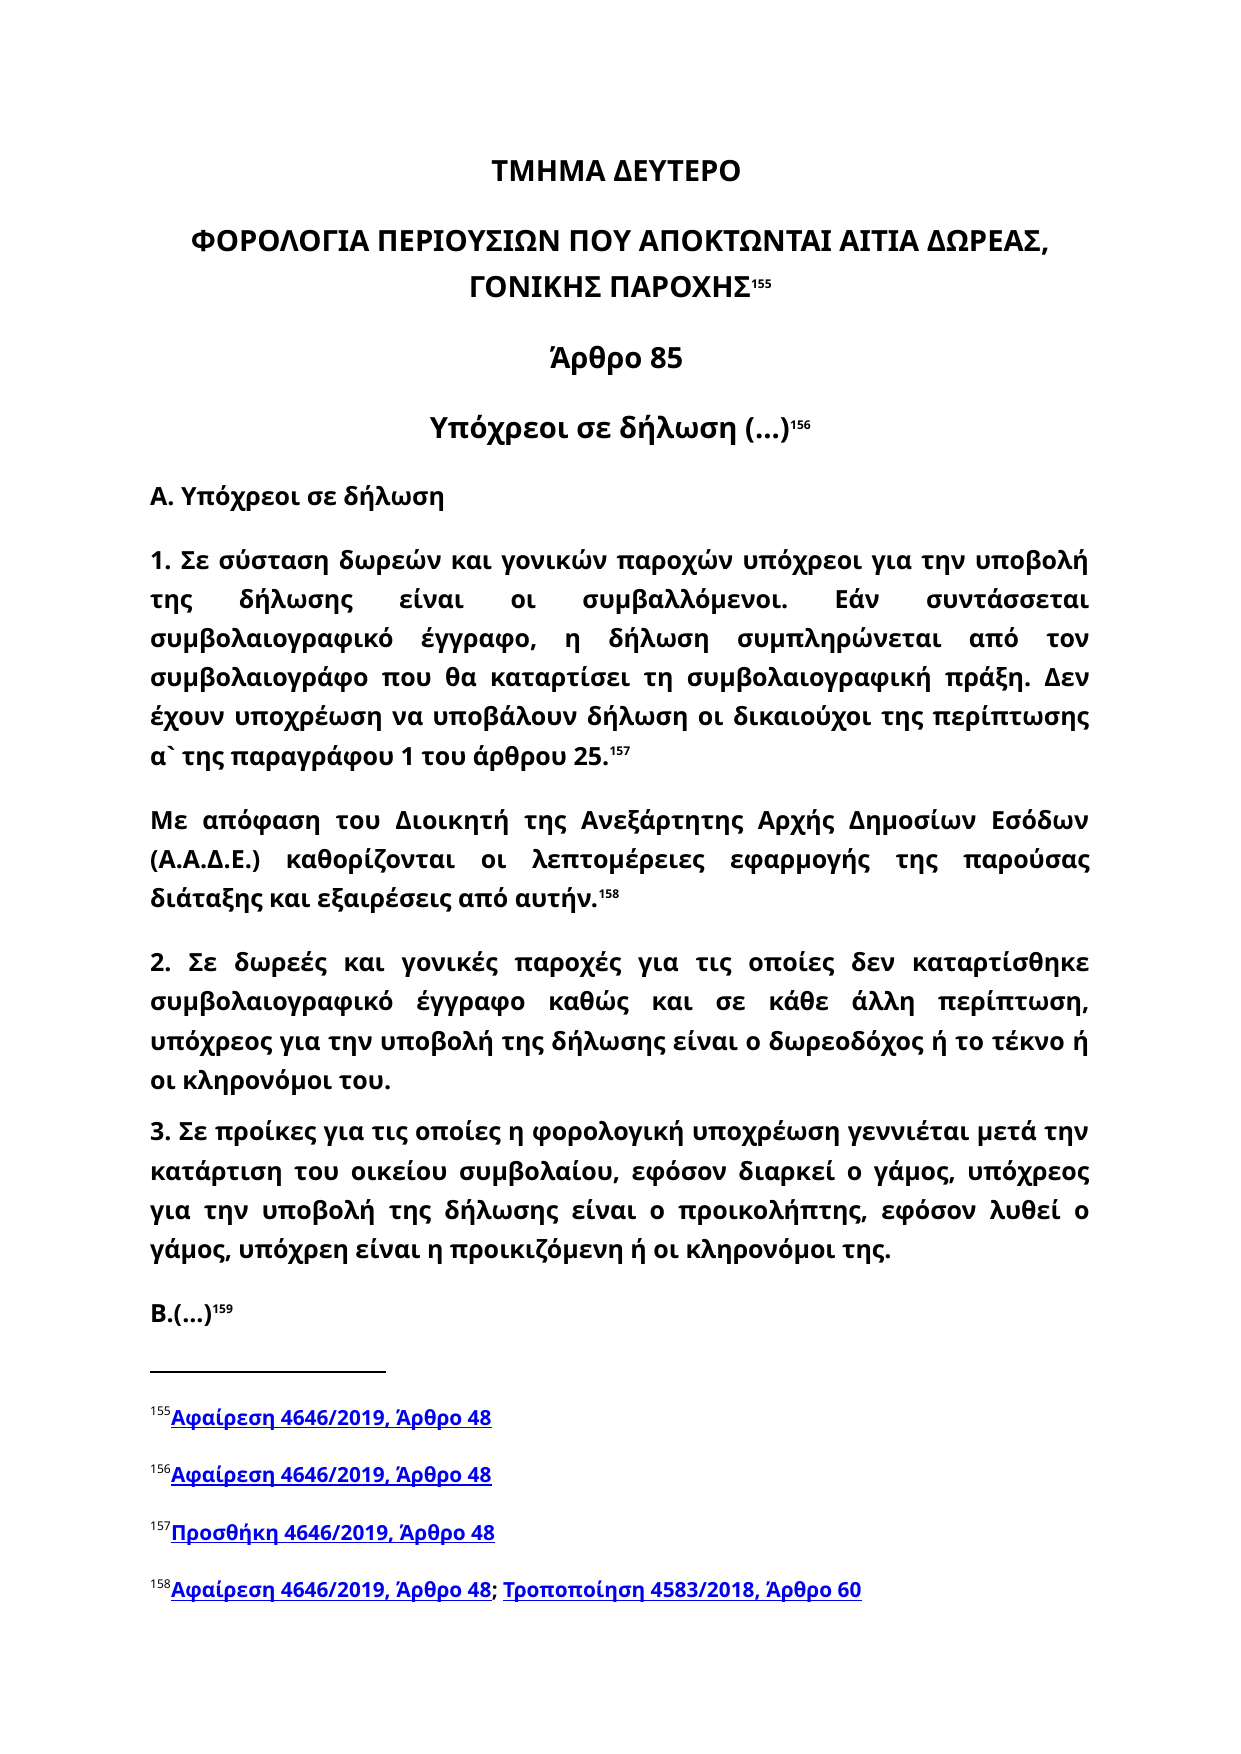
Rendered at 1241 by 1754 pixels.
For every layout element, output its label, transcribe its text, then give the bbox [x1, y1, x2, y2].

text 2. Σε δωρεές και γονικές παροχές για τις οποίες δεν καταρτίσθηκε συμβολαιογραφικό έγγραφο καθώς και σε κάθε άλλη περίπτωση, υπόχρεος για την υποβολή της δήλωσης είναι ο δωρεοδόχος ή το τέκνο ή οι κληρονόμοι του. [150, 945, 1090, 1096]
text Β.(...) [150, 1296, 1090, 1330]
subtitle Υπόχρεοι σε δήλωση (...) [150, 407, 1090, 447]
subtitle Άρθρο 85 [150, 337, 1090, 377]
subtitle ΤΜΗΜΑ ΔΕΥΤΕΡΟ [150, 150, 1090, 190]
text 1. Σε σύσταση δωρεών και γονικών παροχών υπόχρεοι για την υποβολή της δήλωσης είναι οι συμβαλλόμενοι. Εάν συντάσσεται συμβολαιογραφικό έγγραφο, η δήλωση συμπληρώνεται από τον συμβολαιογράφο που θα καταρτίσει τη συμβολαιογραφική πράξη. Δεν έχουν υποχρέωση να υποβάλουν δήλωση οι δικαιούχοι της περίπτωσης α` της παραγράφου 1 του άρθρου 25. [150, 542, 1090, 772]
text Με απόφαση του Διοικητή της Ανεξάρτητης Αρχής Δημοσίων Εσόδων (Α.Α.Δ.Ε.) καθορίζονται οι λεπτομέρειες εφαρμογής της παρούσας διάταξης και εξαιρέσεις από αυτήν. [150, 802, 1090, 915]
text Αφαίρεση 4646/2019, Άρθρο 48; Τροποποίηση 4583/2018, Άρθρο 60 [150, 1576, 1090, 1604]
text Αφαίρεση 4646/2019, Άρθρο 48 [150, 1460, 1090, 1489]
text Προσθήκη 4646/2019, Άρθρο 48 [150, 1518, 1090, 1546]
text Α. Υπόχρεοι σε δήλωση [150, 478, 1090, 512]
text Αφαίρεση 4646/2019, Άρθρο 48 [150, 1403, 1090, 1431]
text 3. Σε προίκες για τις οποίες η φορολογική υποχρέωση γεννιέται μετά την κατάρτιση του οικείου συμβολαίου, εφόσον διαρκεί ο γάμος, υπόχρεος για την υποβολή της δήλωσης είναι ο προικολήπτης, εφόσον λυθεί ο γάμος, υπόχρεη είναι η προικιζόμενη ή οι κληρονόμοι της. [150, 1114, 1090, 1266]
subtitle ΦΟΡΟΛΟΓΙΑ ΠΕΡΙΟΥΣΙΩΝ ΠΟΥ ΑΠΟΚΤΩΝΤΑΙ ΑΙΤΙΑ ΔΩΡΕΑΣ, ΓΟΝΙΚΗΣ ΠΑΡΟΧΗΣ [150, 221, 1090, 306]
